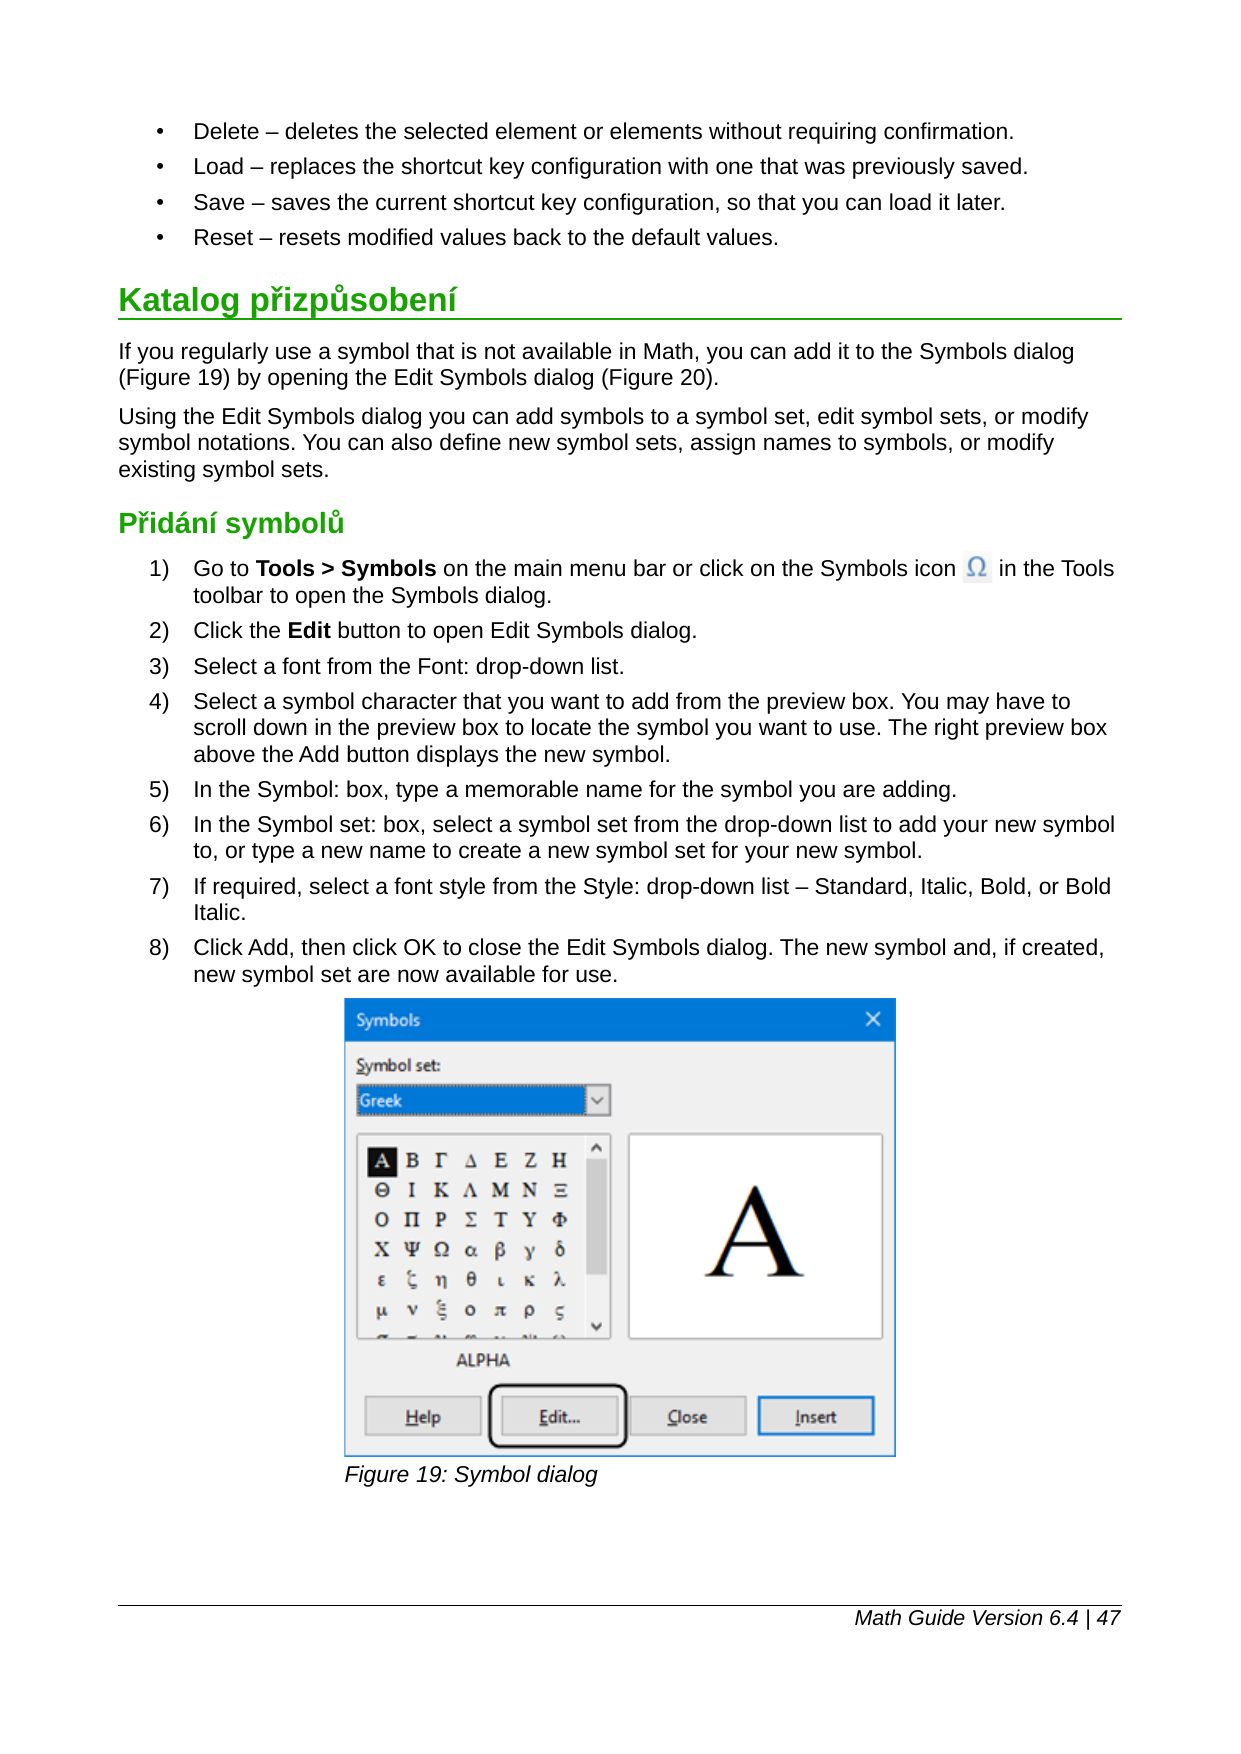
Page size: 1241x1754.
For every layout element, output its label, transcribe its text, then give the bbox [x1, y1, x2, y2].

picture [344, 998, 896, 1457]
text Using the Edit Symbols dialog you can add symbols to a symbol set, edit symbol sets, or modify symbol notations. You can also define new symbol sets, assign names to symbols, or modify existing symbol sets. [118, 403, 1122, 482]
list Go to Tools > Symbols on the main menu bar or click on the Symbols icon in the Tools toolbar to open the Symbols dialog. [169, 551, 1122, 609]
list If required, select a font style from the Style: drop-down list – Standard, Italic, Bold, or Bold Italic. [169, 873, 1122, 925]
subtitle Přidání symbolů [118, 506, 1122, 539]
subtitle Katalog přizpůsobení [118, 279, 1122, 318]
picture [962, 551, 993, 583]
text Figure 19: Symbol dialog [344, 1457, 896, 1488]
list Delete – deletes the selected element or elements without requiring confirmation. [156, 118, 1122, 144]
list Reset – resets modified values back to the default values. [156, 224, 1122, 250]
list Select a font from the Font: drop-down list. [169, 653, 1122, 679]
list Load – replaces the shortcut key configuration with one that was previously saved. [156, 153, 1122, 180]
list Click Add, then click OK to close the Edit Symbols dialog. The new symbol and, if created, new symbol set are now available for use. [169, 934, 1122, 987]
list Click the Edit button to open Edit Symbols dialog. [169, 617, 1122, 644]
list Select a symbol character that you want to add from the preview box. You may have to scroll down in the preview box to locate the symbol you want to use. The right preview box above the Add button displays the new symbol. [169, 688, 1122, 767]
text If you regularly use a symbol that is not available in Math, you can add it to the Symbols dialog (Figure 19) by opening the Edit Symbols dialog (Figure 20). [118, 338, 1122, 391]
list In the Symbol set: box, select a symbol set from the drop-down list to add your new symbol to, or type a new name to create a new symbol set for your new symbol. [169, 811, 1122, 864]
list Save – saves the current shortcut key configuration, so that you can load it later. [156, 188, 1122, 215]
list In the Symbol: box, type a memorable name for the symbol you are adding. [169, 776, 1122, 802]
